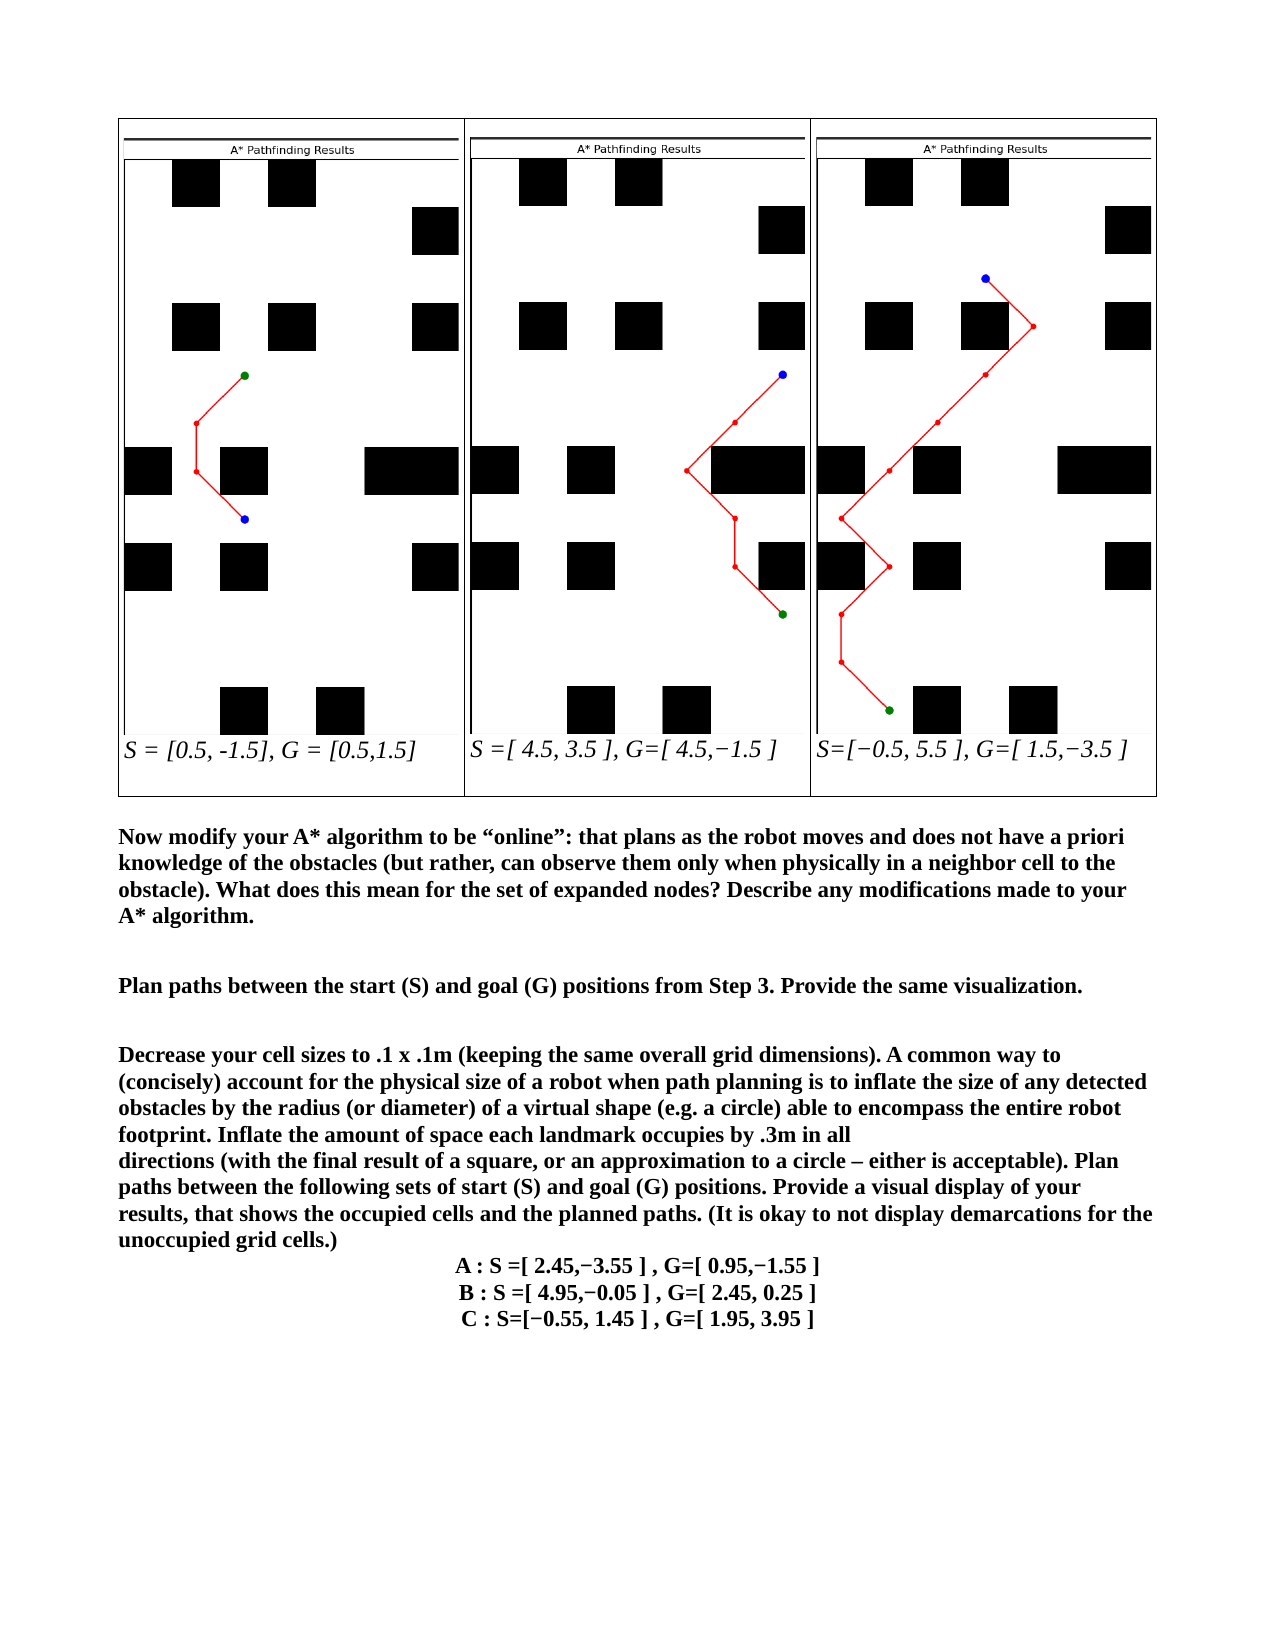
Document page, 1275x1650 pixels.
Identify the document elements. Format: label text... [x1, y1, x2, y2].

picture [470, 137, 805, 734]
picture [123, 138, 459, 735]
text A : S =[ 2.45,−3.55 ] , G=[ 0.95,−1.55 ] [118, 1252, 1157, 1279]
table_header [119, 119, 464, 796]
text directions (with the final result of a square, or an approximation to a circle – either is acceptable). Plan paths between the following sets of start (S) and goal (G) positions. Provide a visual display of your results, that shows the occupied cells and the planned paths. (It is okay to not display demarcations for the unoccupied grid cells.) [118, 1147, 1157, 1252]
text Decrease your cell sizes to .1 x .1m (keeping the same overall grid dimensions). A common way to (concisely) account for the physical size of a robot when path planning is to inflate the size of any detected obstacles by the radius (or diameter) of a virtual shape (e.g. a circle) able to encompass the entire robot footprint. Inflate the amount of space each landmark occupies by .3m in all [118, 1042, 1157, 1147]
text B : S =[ 4.95,−0.05 ] , G=[ 2.45, 0.25 ] [118, 1279, 1157, 1305]
text Now modify your A* algorithm to be “online”: that plans as the robot moves and does not have a priori knowledge of the obstacles (but rather, can observe them only when physically in a neighbor cell to the obstacle). What does this mean for the set of expanded nodes? Describe any modifications made to your A* algorithm. [118, 823, 1157, 928]
table_header [811, 119, 1156, 796]
text Plan paths between the start (S) and goal (G) positions from Step 3. Provide the same visualization. [118, 972, 1157, 998]
table_header [465, 119, 810, 796]
text C : S=[−0.55, 1.45 ] , G=[ 1.95, 3.95 ] [118, 1305, 1157, 1331]
picture [816, 137, 1152, 734]
